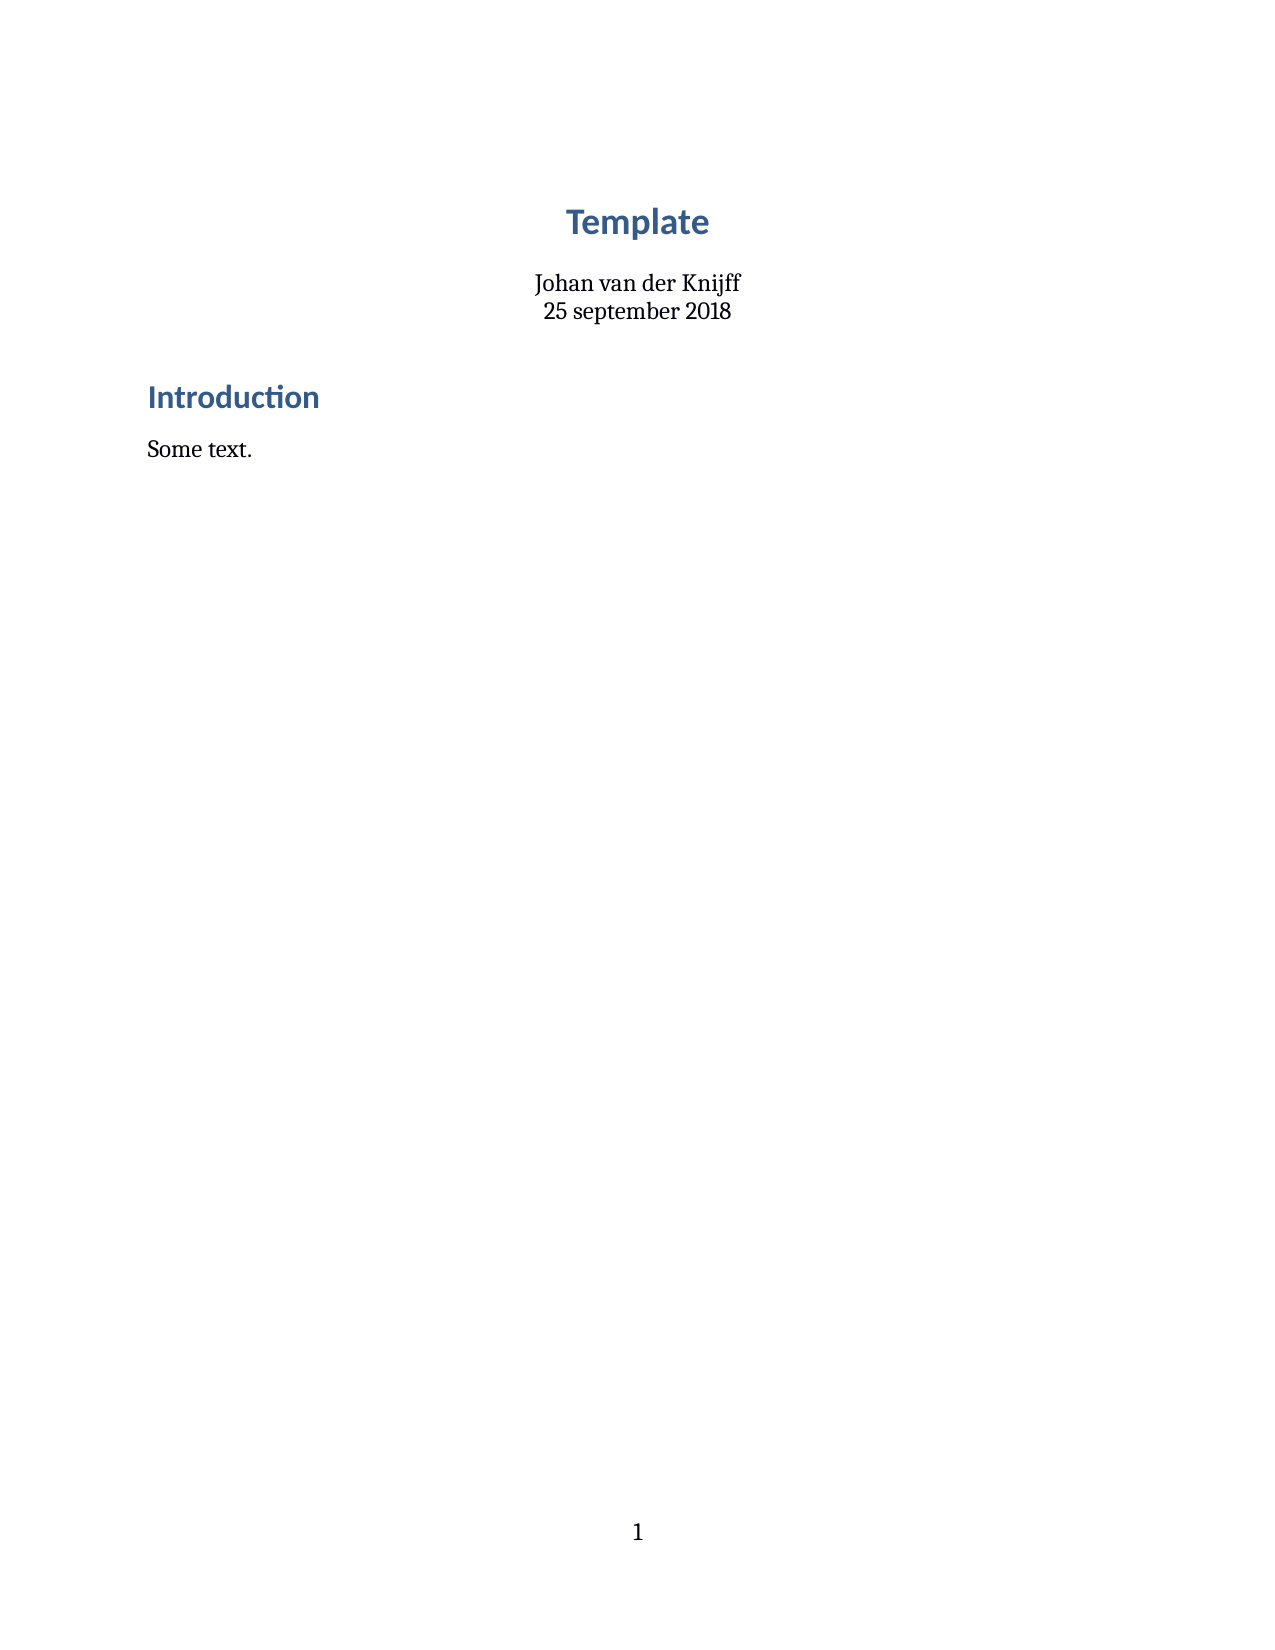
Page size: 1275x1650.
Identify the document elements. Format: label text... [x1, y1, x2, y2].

subtitle Introduction [148, 376, 1127, 417]
text 25 september 2018 [148, 297, 1127, 326]
title Template [148, 198, 1127, 243]
text Some text. [148, 435, 1127, 464]
text Johan van der Knijff [148, 268, 1127, 297]
